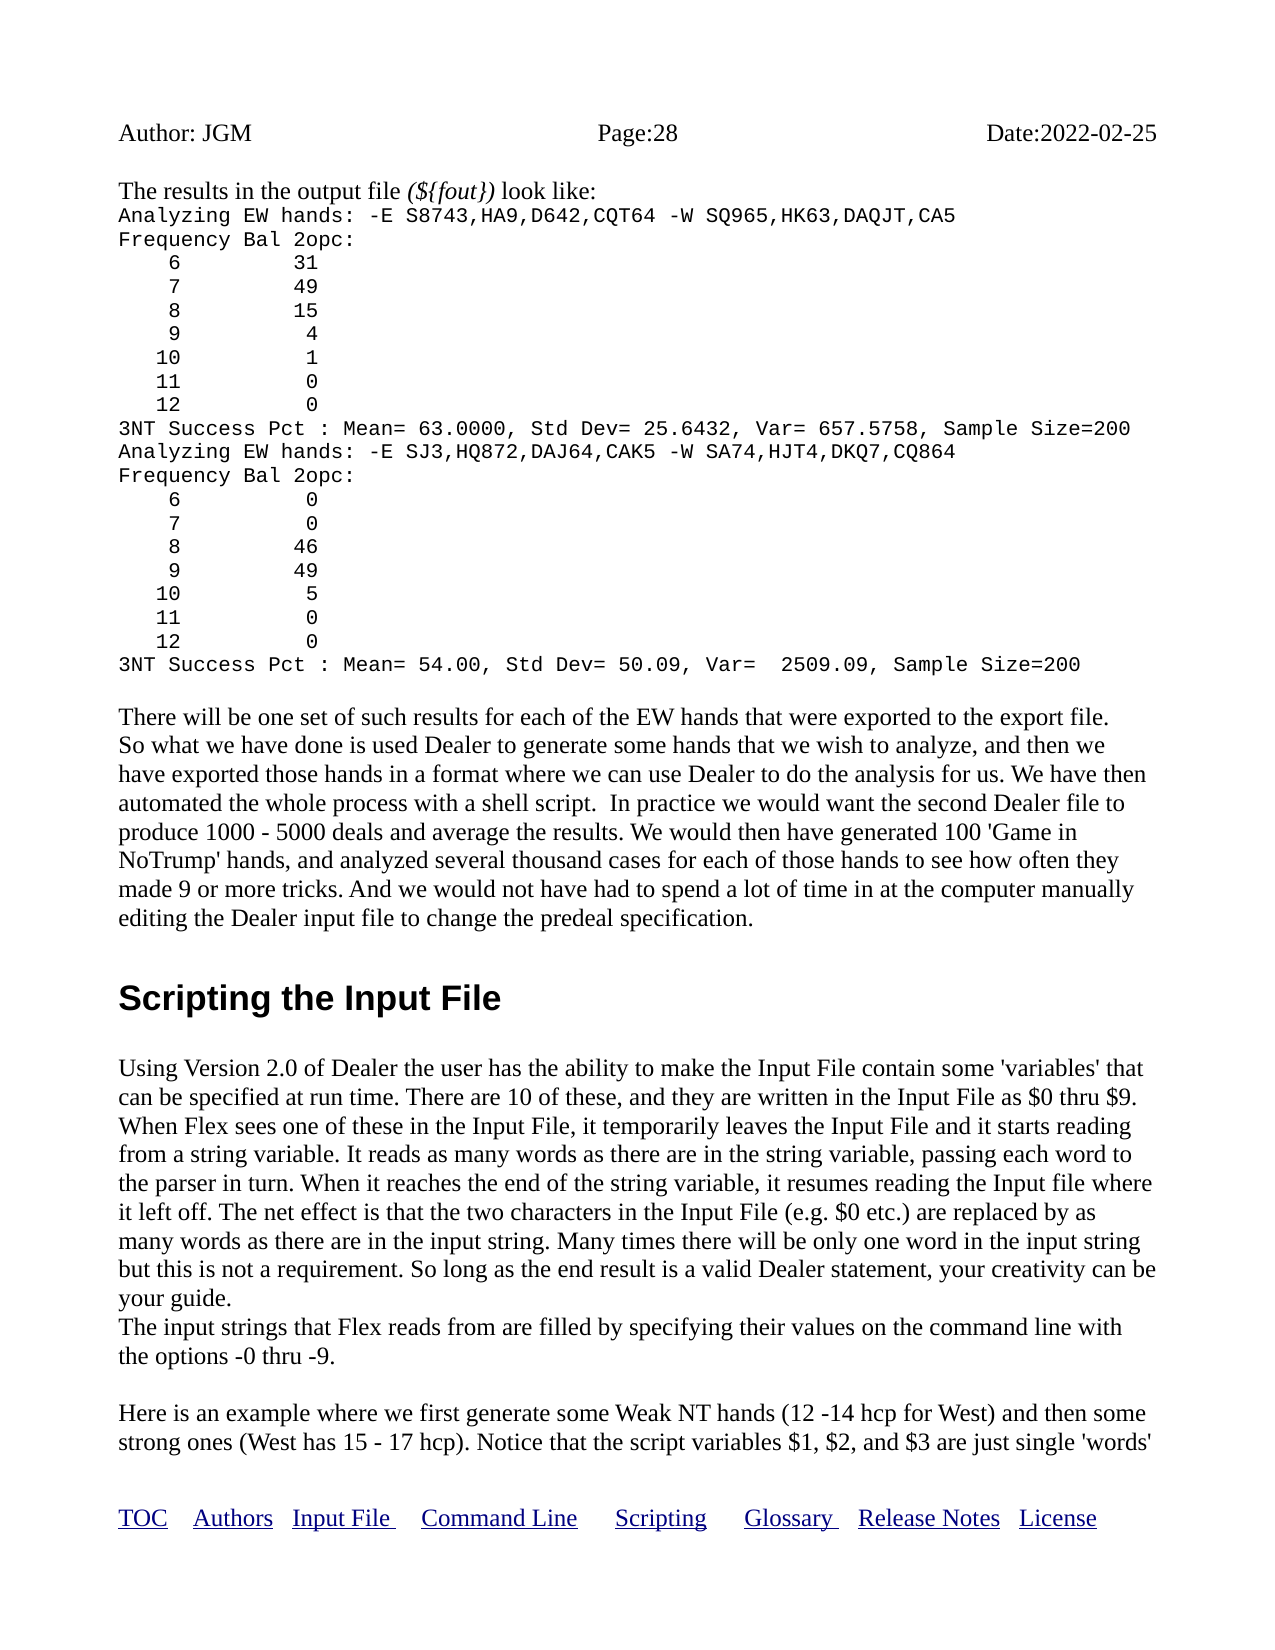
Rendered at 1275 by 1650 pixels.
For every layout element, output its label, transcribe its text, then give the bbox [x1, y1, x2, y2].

text Using Version 2.0 of Dealer the user has the ability to make the Input File contain some 'variables' that can be specified at run time. There are 10 of these, and they are written in the Input File as $0 thru $9. When Flex sees one of these in the Input File, it temporarily leaves the Input File and it starts reading from a string variable. It reads as many words as there are in the string variable, passing each word to the parser in turn. When it reaches the end of the string variable, it resumes reading the Input file where it left off. The net effect is that the two characters in the Input File (e.g. $0 etc.) are replaced by as many words as there are in the input string. Many times there will be only one word in the input string but this is not a requirement. So long as the end result is a valid Dealer statement, your creativity can be your guide. [118, 1053, 1157, 1312]
text 3NT Success Pct : Mean= 54.00, Std Dev= 50.09, Var= 2509.09, Sample Size=200 [118, 654, 1157, 678]
text Analyzing EW hands: -E S8743,HA9,D642,CQT64 -W SQ965,HK63,DAQJT,CA5 [118, 205, 1157, 229]
text The results in the output file (${fout}) look like: [118, 176, 1157, 205]
text 9 49 [118, 560, 1157, 583]
text 11 0 [118, 371, 1157, 394]
text The input strings that Flex reads from are filled by specifying their values on the command line with the options -0 thru -9. [118, 1312, 1157, 1369]
text Frequency Bal 2opc: [118, 229, 1157, 252]
subtitle Scripting the Input File [118, 977, 1157, 1018]
text 6 31 [118, 252, 1157, 276]
text 3NT Success Pct : Mean= 63.0000, Std Dev= 25.6432, Var= 657.5758, Sample Size=200 [118, 418, 1157, 442]
text 6 0 [118, 489, 1157, 512]
text 7 0 [118, 512, 1157, 536]
text 10 5 [118, 583, 1157, 607]
text 8 15 [118, 300, 1157, 323]
text There will be one set of such results for each of the EW hands that were exported to the export file. [118, 702, 1157, 730]
text So what we have done is used Dealer to generate some hands that we wish to analyze, and then we have exported those hands in a format where we can use Dealer to do the analysis for us. We have then automated the whole process with a shell script. In practice we would want the second Dealer file to produce 1000 - 5000 deals and average the results. We would then have generated 100 'Game in NoTrump' hands, and analyzed several thousand cases for each of those hands to see how often they made 9 or more tricks. And we would not have had to spend a lot of time in at the computer manually editing the Dealer input file to change the predeal specification. [118, 730, 1157, 932]
text Frequency Bal 2opc: [118, 465, 1157, 489]
text Analyzing EW hands: -E SJ3,HQ872,DAJ64,CAK5 -W SA74,HJT4,DKQ7,CQ864 [118, 442, 1157, 465]
text 7 49 [118, 276, 1157, 300]
text 12 0 [118, 394, 1157, 418]
text 11 0 [118, 607, 1157, 631]
text 8 46 [118, 536, 1157, 560]
text 12 0 [118, 631, 1157, 654]
text Here is an example where we first generate some Weak NT hands (12 -14 hcp for West) and then some strong ones (West has 15 - 17 hcp). Notice that the script variables $1, $2, and $3 are just single 'words' [118, 1398, 1157, 1456]
text 10 1 [118, 347, 1157, 371]
text 9 4 [118, 323, 1157, 347]
